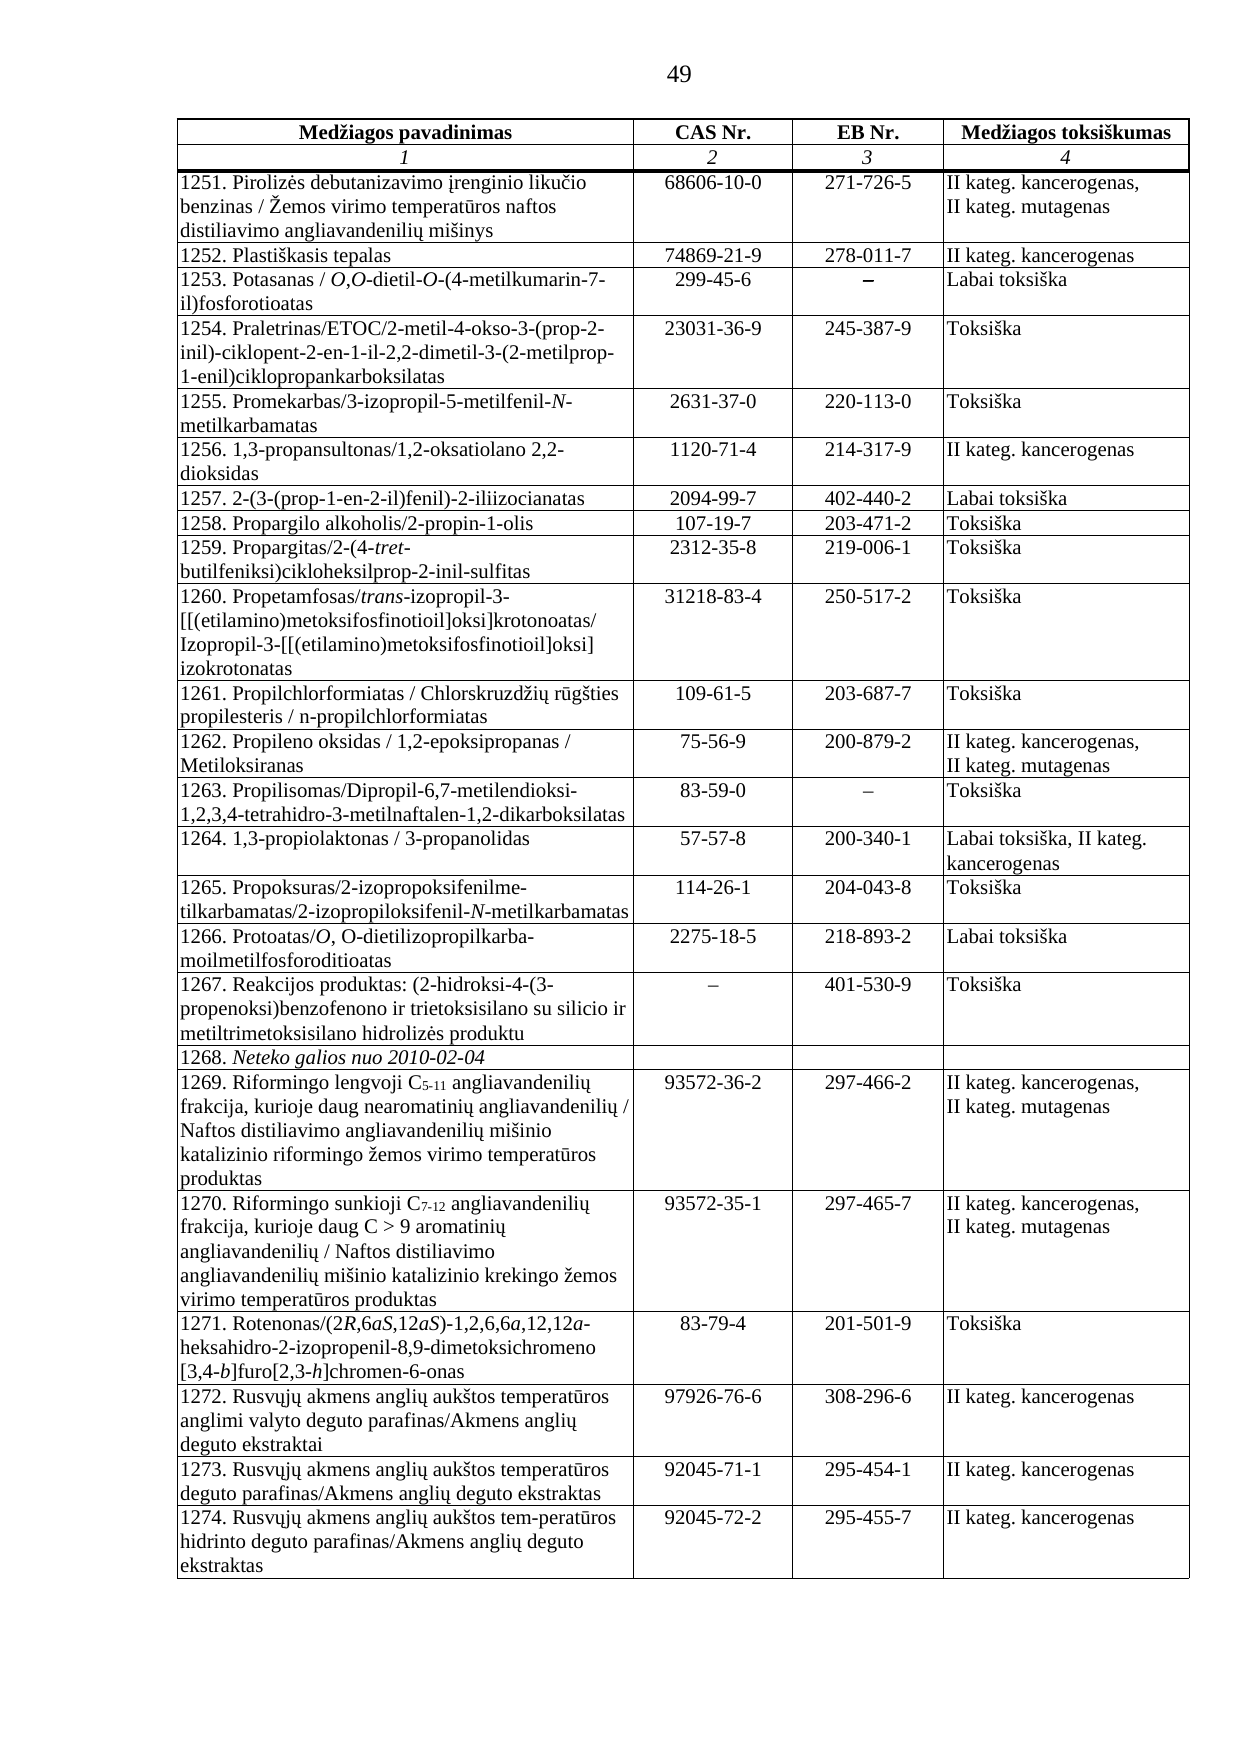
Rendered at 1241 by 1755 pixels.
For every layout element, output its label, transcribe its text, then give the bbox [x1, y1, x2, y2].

table_cell 1 [178, 145, 633, 169]
table_cell 114-26-1 [634, 876, 792, 923]
table_cell 219-006-1 [793, 536, 943, 583]
table_cell 109-61-5 [634, 681, 792, 728]
table_cell 92045-71-1 [634, 1457, 792, 1505]
table_cell 93572-35-1 [634, 1191, 792, 1311]
table_cell 1260. Propetamfosas/trans-izopropil-3-[[(etilamino)metoksifosfinotioil]oksi]krotonoatas/Izopropil-3-[[(etilamino)metoksifosfinotioil]oksi] izokrotonatas [178, 584, 633, 680]
table_cell 1274. Rusvųjų akmens anglių aukštos tem-peratūros hidrinto deguto parafinas/Akmens anglių deguto ekstraktas [178, 1506, 633, 1577]
table_cell Toksiška [944, 511, 1189, 534]
table_cell II kateg. kancerogenas, II kateg. mutagenas [944, 1191, 1189, 1311]
table_cell 201-501-9 [793, 1312, 943, 1383]
table_cell 204-043-8 [793, 876, 943, 923]
table_cell 250-517-2 [793, 584, 943, 680]
table_cell II kateg. kancerogenas, II kateg. mutagenas [944, 1070, 1189, 1190]
table_cell 1120-71-4 [634, 438, 792, 485]
table_cell 1272. Rusvųjų akmens anglių aukštos temperatūros anglimi valyto deguto parafinas/Akmens anglių deguto ekstraktai [178, 1385, 633, 1456]
table_cell Toksiška [944, 778, 1189, 826]
table_header CAS Nr. [634, 120, 792, 144]
table_cell 214-317-9 [793, 438, 943, 485]
table_cell 200-340-1 [793, 827, 943, 874]
table_cell Labai toksiška [944, 268, 1189, 315]
table_cell [634, 1046, 792, 1069]
table_cell Labai toksiška [944, 924, 1189, 972]
table_cell 2275-18-5 [634, 924, 792, 972]
table_cell 74869-21-9 [634, 243, 792, 267]
table_cell Toksiška [944, 584, 1189, 680]
table_cell 2312-35-8 [634, 536, 792, 583]
table_cell 1252. Plastiškasis tepalas [178, 243, 633, 267]
table_cell II kateg. kancerogenas, II kateg. mutagenas [944, 173, 1189, 242]
table_cell Toksiška [944, 389, 1189, 437]
table_cell 1257. 2-(3-(prop-1-en-2-il)fenil)-2-iliizocianatas [178, 486, 633, 510]
table_cell 308-296-6 [793, 1385, 943, 1456]
table_cell – [793, 268, 943, 315]
table_cell 1256. 1,3-propansultonas/1,2-oksatiolano 2,2-dioksidas [178, 438, 633, 485]
table_cell 271-726-5 [793, 173, 943, 242]
table_cell 297-466-2 [793, 1070, 943, 1190]
table_cell 92045-72-2 [634, 1506, 792, 1577]
table_cell 402-440-2 [793, 486, 943, 510]
table_cell 1266. Protoatas/O, O-dietilizopropilkarba-moilmetilfosforoditioatas [178, 924, 633, 972]
table_cell 218-893-2 [793, 924, 943, 972]
table_cell 2631-37-0 [634, 389, 792, 437]
table_cell 4 [944, 145, 1188, 169]
table_cell II kateg. kancerogenas [944, 1385, 1189, 1456]
table_cell 83-79-4 [634, 1312, 792, 1383]
table_cell [793, 1046, 943, 1069]
table_cell 3 [793, 145, 943, 169]
table_cell 2 [634, 145, 792, 169]
table_cell 1255. Promekarbas/3-izopropil-5-metilfenil-N-metilkarbamatas [178, 389, 633, 437]
table_cell II kateg. kancerogenas [944, 438, 1189, 485]
table_cell 203-687-7 [793, 681, 943, 728]
table_cell II kateg. kancerogenas [944, 1457, 1189, 1505]
table_cell – [634, 973, 792, 1044]
table_cell 297-465-7 [793, 1191, 943, 1311]
table_cell 299-45-6 [634, 268, 792, 315]
table_cell 31218-83-4 [634, 584, 792, 680]
table_cell Toksiška [944, 973, 1189, 1044]
table_cell 23031-36-9 [634, 316, 792, 388]
table_cell II kateg. kancerogenas [944, 243, 1189, 267]
table_cell 278-011-7 [793, 243, 943, 267]
table_cell 1258. Propargilo alkoholis/2-propin-1-olis [178, 511, 633, 534]
table_cell Toksiška [944, 681, 1189, 728]
table_cell 83-59-0 [634, 778, 792, 826]
table_header EB Nr. [793, 120, 943, 144]
table_cell Labai toksiška [944, 486, 1189, 510]
table_cell 203-471-2 [793, 511, 943, 534]
table_cell 200-879-2 [793, 730, 943, 777]
table_cell 1261. Propilchlorformiatas / Chlorskruzdžių rūgšties propilesteris / n-propilchlorformiatas [178, 681, 633, 728]
table_header Medžiagos toksiškumas [944, 120, 1188, 144]
table_cell Toksiška [944, 316, 1189, 388]
table_cell 1262. Propileno oksidas / 1,2-epoksipropanas / Metiloksiranas [178, 730, 633, 777]
table_cell – [793, 778, 943, 826]
table_cell 75-56-9 [634, 730, 792, 777]
table_cell 93572-36-2 [634, 1070, 792, 1190]
table_cell 2094-99-7 [634, 486, 792, 510]
table_cell 401-530-9 [793, 973, 943, 1044]
table_cell 1271. Rotenonas/(2R,6aS,12aS)-1,2,6,6a,12,12a-heksahidro-2-izopropenil-8,9-dimetoksichromeno [3,4-b]furo[2,3-h]chromen-6-onas [178, 1312, 633, 1383]
table_cell 107-19-7 [634, 511, 792, 534]
table_cell 97926-76-6 [634, 1385, 792, 1456]
table_cell 1259. Propargitas/2-(4-tret-butilfeniksi)cikloheksilprop-2-inil-sulfitas [178, 536, 633, 583]
table_cell Labai toksiška, II kateg. kancerogenas [944, 827, 1189, 874]
table_cell 1270. Riformingo sunkioji C7-12 angliavandenilių frakcija, kurioje daug C > 9 aromatinių angliavandenilių / Naftos distiliavimo angliavandenilių mišinio katalizinio krekingo žemos virimo temperatūros produktas [178, 1191, 633, 1311]
table_cell 1263. Propilisomas/Dipropil-6,7-metilendioksi-1,2,3,4-tetrahidro-3-metilnaftalen-1,2-dikarboksilatas [178, 778, 633, 826]
table_cell Toksiška [944, 1312, 1189, 1383]
table_cell 57-57-8 [634, 827, 792, 874]
table_cell 1264. 1,3-propiolaktonas / 3-propanolidas [178, 827, 633, 874]
table_cell 220-113-0 [793, 389, 943, 437]
table_cell 1273. Rusvųjų akmens anglių aukštos temperatūros deguto parafinas/Akmens anglių deguto ekstraktas [178, 1457, 633, 1505]
table_cell 1269. Riformingo lengvoji C5-11 angliavandenilių frakcija, kurioje daug nearomatinių angliavandenilių / Naftos distiliavimo angliavandenilių mišinio katalizinio riformingo žemos virimo temperatūros produktas [178, 1070, 633, 1190]
table_cell II kateg. kancerogenas [944, 1506, 1189, 1577]
table_cell Toksiška [944, 536, 1189, 583]
table_cell [944, 1046, 1189, 1069]
table_cell II kateg. kancerogenas, II kateg. mutagenas [944, 730, 1189, 777]
table_header Medžiagos pavadinimas [178, 120, 633, 144]
table_cell 1268. Neteko galios nuo 2010-02-04 [178, 1046, 633, 1069]
table_cell 1251. Pirolizės debutanizavimo įrenginio likučio benzinas / Žemos virimo temperatūros naftos distiliavimo angliavandenilių mišinys [178, 173, 633, 242]
table_cell 1253. Potasanas / O,O-dietil-O-(4-metilkumarin-7-il)fosforotioatas [178, 268, 633, 315]
table_cell 1265. Propoksuras/2-izopropoksifenilme-tilkarbamatas/2-izopropiloksifenil-N-metilkarbamatas [178, 876, 633, 923]
table_cell 295-454-1 [793, 1457, 943, 1505]
table_cell 295-455-7 [793, 1506, 943, 1577]
table_cell 1267. Reakcijos produktas: (2-hidroksi-4-(3-propenoksi)benzofenono ir trietoksisilano su silicio ir metiltrimetoksisilano hidrolizės produktu [178, 973, 633, 1044]
table_cell 1254. Praletrinas/ETOC/2-metil-4-okso-3-(prop-2-inil)-ciklopent-2-en-1-il-2,2-dimetil-3-(2-metilprop-1-enil)ciklopropankarboksilatas [178, 316, 633, 388]
table_cell 68606-10-0 [634, 173, 792, 242]
table_cell 245-387-9 [793, 316, 943, 388]
table_cell Toksiška [944, 876, 1189, 923]
